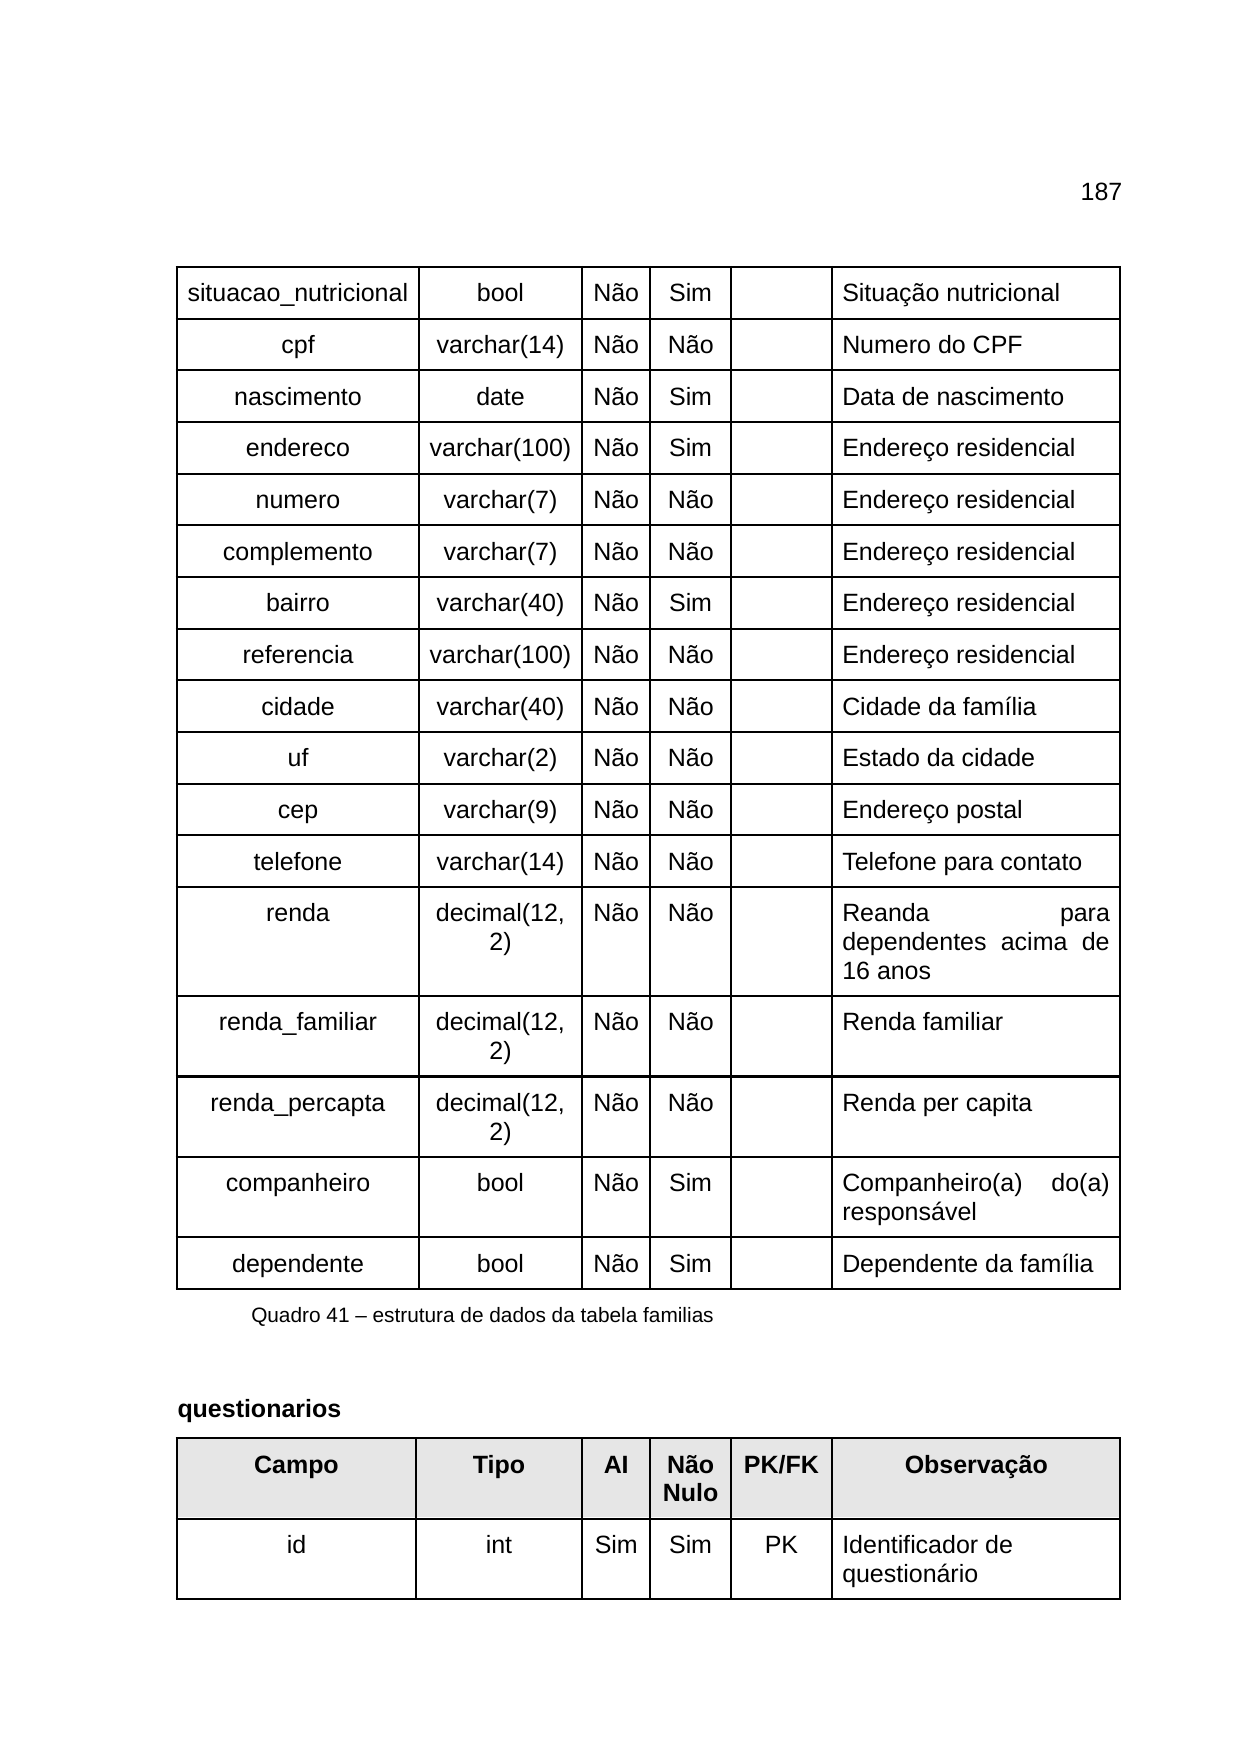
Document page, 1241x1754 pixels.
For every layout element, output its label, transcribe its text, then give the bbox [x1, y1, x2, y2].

table_cell Endereço postal [833, 785, 1119, 834]
table_cell Não [651, 1078, 730, 1156]
table_cell varchar(14) [420, 320, 581, 369]
table_cell varchar(2) [420, 733, 581, 782]
table_cell nascimento [178, 371, 418, 421]
table_cell Situação nutricional [833, 268, 1119, 317]
table_cell Não [583, 997, 649, 1075]
table_cell renda [178, 888, 418, 995]
table_cell renda_percapta [178, 1078, 418, 1156]
table_cell decimal(12,2) [420, 888, 581, 995]
table_cell Não [583, 475, 649, 524]
table_cell [732, 681, 831, 731]
table_cell Não [583, 836, 649, 886]
table_cell Não [651, 997, 730, 1075]
table_cell Não [583, 578, 649, 627]
table_header Campo [178, 1439, 415, 1517]
table_cell numero [178, 475, 418, 524]
table_cell Identificador de questionário [833, 1520, 1119, 1598]
table_cell Não [583, 630, 649, 679]
table_cell varchar(40) [420, 681, 581, 731]
table_cell Não [651, 733, 730, 782]
table_cell Numero do CPF [833, 320, 1119, 369]
table_cell renda_familiar [178, 997, 418, 1075]
table_cell Não [583, 1238, 649, 1288]
table_cell uf [178, 733, 418, 782]
table_cell Reanda para dependentes acima de 16 anos [833, 888, 1119, 995]
table_cell [732, 785, 831, 834]
table_cell companheiro [178, 1158, 418, 1236]
table_cell [732, 836, 831, 886]
table_cell Não [583, 785, 649, 834]
table_cell Cidade da família [833, 681, 1119, 731]
table_cell Renda familiar [833, 997, 1119, 1075]
table_cell Endereço residencial [833, 526, 1119, 576]
table_cell [732, 371, 831, 421]
table_cell [732, 1078, 831, 1156]
table_cell Sim [651, 1238, 730, 1288]
table_cell Não [583, 423, 649, 472]
table_cell Não [583, 526, 649, 576]
table_cell Não [583, 371, 649, 421]
table_cell [732, 475, 831, 524]
table_cell [732, 1238, 831, 1288]
table_cell Sim [651, 578, 730, 627]
table_cell PK [732, 1520, 831, 1598]
table_cell varchar(40) [420, 578, 581, 627]
table_cell Não [651, 681, 730, 731]
table_header Não Nulo [651, 1439, 730, 1517]
table_cell telefone [178, 836, 418, 886]
table_cell Não [651, 630, 730, 679]
table_cell [732, 578, 831, 627]
table_cell [732, 630, 831, 679]
table_cell Não [583, 681, 649, 731]
table_cell Não [583, 888, 649, 995]
table_cell id [178, 1520, 415, 1598]
table_cell Endereço residencial [833, 423, 1119, 472]
table_cell [732, 268, 831, 317]
table_cell situacao_nutricional [178, 268, 418, 317]
table_cell bairro [178, 578, 418, 627]
table_cell Sim [651, 371, 730, 421]
table_cell [732, 320, 831, 369]
table_cell Não [583, 320, 649, 369]
table_cell referencia [178, 630, 418, 679]
table_cell cpf [178, 320, 418, 369]
table_cell Sim [583, 1520, 649, 1598]
table_cell varchar(9) [420, 785, 581, 834]
table_cell int [417, 1520, 581, 1598]
table_header Tipo [417, 1439, 581, 1517]
table_cell decimal(12,2) [420, 997, 581, 1075]
table_cell [732, 526, 831, 576]
table_cell varchar(100) [420, 630, 581, 679]
table_header AI [583, 1439, 649, 1517]
table_header Observação [833, 1439, 1119, 1517]
table_cell dependente [178, 1238, 418, 1288]
table_cell [732, 423, 831, 472]
table_cell Não [583, 1078, 649, 1156]
table_cell [732, 1158, 831, 1236]
table_cell bool [420, 1238, 581, 1288]
table_cell Dependente da família [833, 1238, 1119, 1288]
table_cell Sim [651, 1520, 730, 1598]
table_cell [732, 888, 831, 995]
table_cell date [420, 371, 581, 421]
table_cell Não [651, 836, 730, 886]
table_cell Não [651, 888, 730, 995]
text questionarios [177, 1394, 1122, 1423]
table_cell varchar(7) [420, 526, 581, 576]
table_cell varchar(14) [420, 836, 581, 886]
table_cell Renda per capita [833, 1078, 1119, 1156]
table_cell Data de nascimento [833, 371, 1119, 421]
table_cell Não [583, 1158, 649, 1236]
table_cell Telefone para contato [833, 836, 1119, 886]
table_cell Endereço residencial [833, 475, 1119, 524]
table_cell endereco [178, 423, 418, 472]
table_cell Sim [651, 423, 730, 472]
table_cell [732, 997, 831, 1075]
table_cell cidade [178, 681, 418, 731]
table_cell varchar(100) [420, 423, 581, 472]
table_cell decimal(12,2) [420, 1078, 581, 1156]
table_cell Estado da cidade [833, 733, 1119, 782]
table_cell Não [651, 785, 730, 834]
table_cell Não [583, 268, 649, 317]
table_cell Não [651, 526, 730, 576]
table_cell varchar(7) [420, 475, 581, 524]
table_cell bool [420, 268, 581, 317]
table_cell Sim [651, 1158, 730, 1236]
table_header PK/FK [732, 1439, 831, 1517]
text Quadro 41 – estrutura de dados da tabela familias [177, 1302, 1122, 1326]
table_cell [732, 733, 831, 782]
table_cell Endereço residencial [833, 630, 1119, 679]
table_cell Endereço residencial [833, 578, 1119, 627]
table_cell bool [420, 1158, 581, 1236]
table_cell Não [651, 320, 730, 369]
table_cell Não [651, 475, 730, 524]
table_cell complemento [178, 526, 418, 576]
table_cell Não [583, 733, 649, 782]
table_cell cep [178, 785, 418, 834]
table_cell Companheiro(a) do(a) responsável [833, 1158, 1119, 1236]
table_cell Sim [651, 268, 730, 317]
